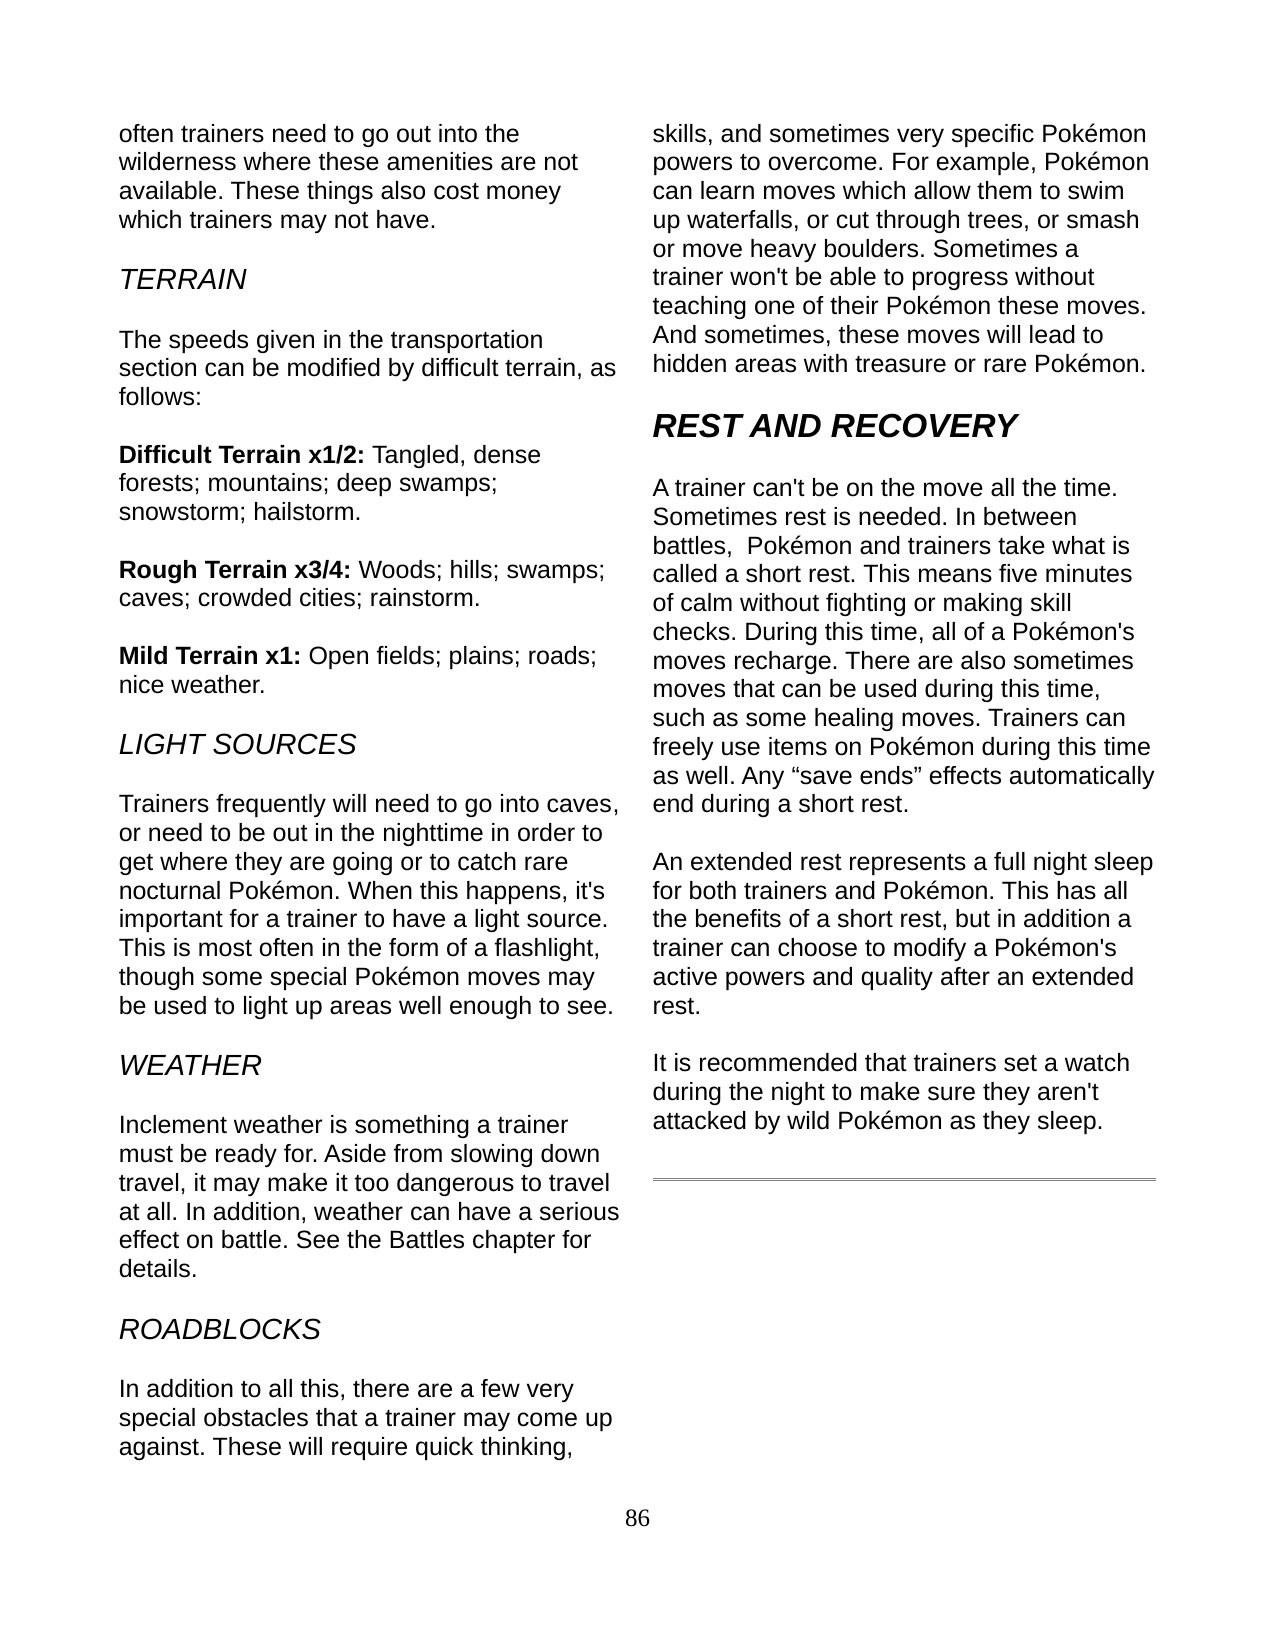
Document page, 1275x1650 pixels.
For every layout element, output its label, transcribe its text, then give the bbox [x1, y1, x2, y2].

text The speeds given in the transportation section can be modified by difficult terrain, as follows: [118, 324, 622, 411]
subtitle WEATHER [118, 1048, 622, 1082]
text Mild Terrain x1: Open fields; plains; roads; nice weather. [118, 641, 622, 698]
text In addition to all this, there are a few very special obstacles that a trainer may come up against. These will require quick thinking, [118, 1374, 622, 1460]
text Difficult Terrain x1/2: Tangled, dense forests; mountains; deep swamps; snowstorm; hailstorm. [118, 439, 622, 526]
subtitle ROADBLOCKS [118, 1312, 622, 1345]
subtitle LIGHT SOURCES [118, 727, 622, 761]
text Rough Terrain x3/4: Woods; hills; swamps; caves; crowded cities; rainstorm. [118, 554, 622, 612]
text Trainers frequently will need to go into caves, or need to be out in the nighttime in order to get where they are going or to catch rare nocturnal Pokémon. When this happens, it's important for a trainer to have a light source. This is most often in the form of a flashlight, though some special Pokémon moves may be used to light up areas well enough to see. [118, 789, 622, 1019]
subtitle REST AND RECOVERY [652, 406, 1156, 444]
subtitle TERRAIN [118, 262, 622, 296]
text An extended rest represents a full night sleep for both trainers and Pokémon. This has all the benefits of a short rest, but in addition a trainer can choose to modify a Pokémon's active powers and quality after an extended rest. [652, 847, 1156, 1019]
text It is recommended that trainers set a watch during the night to make sure they aren't attacked by wild Pokémon as they sleep. [652, 1048, 1156, 1134]
text skills, and sometimes very specific Pokémon powers to overcome. For example, Pokémon can learn moves which allow them to swim up waterfalls, or cut through trees, or smash or move heavy boulders. Sometimes a trainer won't be able to progress without teaching one of their Pokémon these moves. And sometimes, these moves will lead to hidden areas with treasure or rare Pokémon. [652, 118, 1156, 377]
text often trainers need to go out into the wilderness where these amenities are not available. These things also cost money which trainers may not have. [118, 118, 622, 233]
text Inclement weather is something a trainer must be ready for. Aside from slowing down travel, it may make it too dangerous to travel at all. In addition, weather can have a serious effect on battle. See the Battles chapter for details. [118, 1110, 622, 1283]
text A trainer can't be on the move all the time. Sometimes rest is needed. In between battles, Pokémon and trainers take what is called a short rest. This means five minutes of calm without fighting or making skill checks. During this time, all of a Pokémon's moves recharge. There are also sometimes moves that can be used during this time, such as some healing moves. Trainers can freely use items on Pokémon during this time as well. Any “save ends” effects automatically end during a short rest. [652, 473, 1156, 818]
